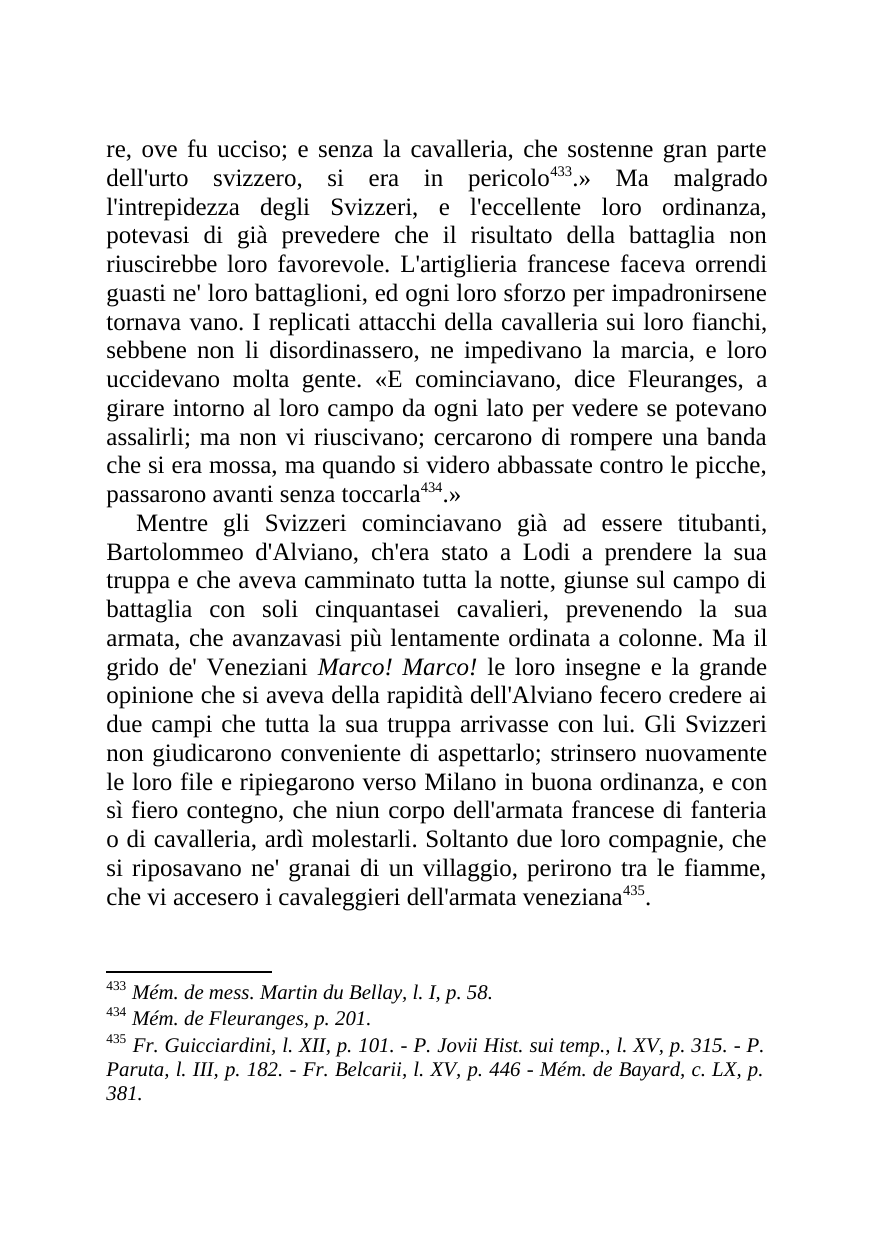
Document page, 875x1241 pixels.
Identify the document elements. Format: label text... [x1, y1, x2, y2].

text Mém. de mess. Martin du Bellay, l. I, p. 58. [106, 978, 768, 1004]
text Mém. de Fleuranges, p. 201. [106, 1004, 768, 1031]
text Fr. Guicciardini, l. XII, p. 101. - P. Jovii Hist. sui temp., l. XV, p. 315. - P. Paruta, l. III, p. 182. - Fr. Belcarii, l. XV, p. 446 - Mém. de Bayard, c. LX, p. 381. [106, 1031, 768, 1105]
text re, ove fu ucciso; e senza la cavalleria, che sostenne gran parte dell'urto svizzero, si era in pericolo.» Ma malgrado l'intrepidezza degli Svizzeri, e l'eccellente loro ordinanza, potevasi di già prevedere che il risultato della battaglia non riuscirebbe loro favorevole. L'artiglieria francese faceva orrendi guasti ne' loro battaglioni, ed ogni loro sforzo per impadronirsene tornava vano. I replicati attacchi della cavalleria sui loro fianchi, sebbene non li disordinassero, ne impedivano la marcia, e loro uccidevano molta gente. «E cominciavano, dice Fleuranges, a girare intorno al loro campo da ogni lato per vedere se potevano assalirli; ma non vi riuscivano; cercarono di rompere una banda che si era mossa, ma quando si videro abbassate contro le picche, passarono avanti senza toccarla.» [106, 134, 768, 508]
text Mentre gli Svizzeri cominciavano già ad essere titubanti, Bartolommeo d'Alviano, ch'era stato a Lodi a prendere la sua truppa e che aveva camminato tutta la notte, giunse sul campo di battaglia con soli cinquantasei cavalieri, prevenendo la sua armata, che avanzavasi più lentamente ordinata a colonne. Ma il grido de' Veneziani Marco! Marco! le loro insegne e la grande opinione che si aveva della rapidità dell'Alviano fecero credere ai due campi che tutta la sua truppa arrivasse con lui. Gli Svizzeri non giudicarono conveniente di aspettarlo; strinsero nuovamente le loro file e ripiegarono verso Milano in buona ordinanza, e con sì fiero contegno, che niun corpo dell'armata francese di fanteria o di cavalleria, ardì molestarli. Soltanto due loro compagnie, che si riposavano ne' granai di un villaggio, perirono tra le fiamme, che vi accesero i cavaleggieri dell'armata veneziana. [106, 508, 768, 911]
